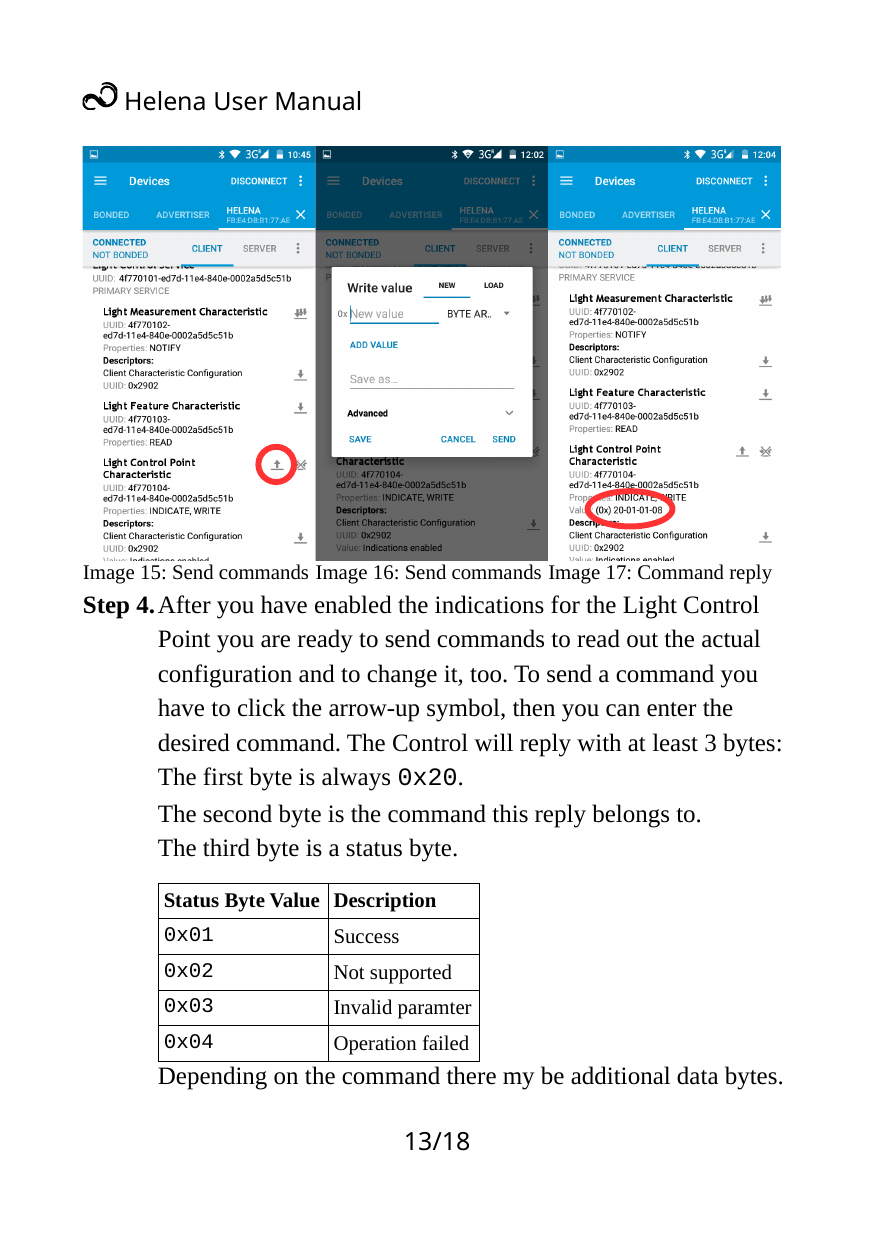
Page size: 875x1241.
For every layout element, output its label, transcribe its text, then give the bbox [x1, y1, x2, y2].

picture [261, 152, 268, 158]
table_cell 0x01 [159, 919, 328, 954]
table_cell Success [329, 919, 479, 954]
table_cell 0x04 [159, 1026, 328, 1061]
picture [231, 150, 239, 157]
list Image 16: Send commands [315, 561, 548, 584]
picture [232, 208, 240, 213]
table_cell Not supported [329, 955, 479, 989]
list Image 17: Command reply [548, 561, 781, 584]
picture [494, 152, 501, 158]
picture [495, 178, 505, 184]
list Depending on the command there my be additional data bytes. [83, 1061, 791, 1089]
picture [82, 229, 781, 561]
picture [277, 150, 282, 158]
picture [262, 178, 272, 184]
table_cell 0x02 [159, 955, 328, 989]
table_cell Operation failed [329, 1026, 479, 1061]
picture [465, 208, 473, 213]
list Image 15: Send commands [83, 561, 315, 584]
picture [464, 150, 472, 155]
table_cell Invalid paramter [329, 991, 479, 1025]
table_header Status Byte Value [159, 884, 328, 918]
picture [696, 150, 704, 157]
list After you have enabled the indications for the Light Control Point you are ready to send commands to read out the actual configuration and to change it, too. To send a command you have to click the arrow-up symbol, then you can enter the desired command. The Control will reply with at least 3 bytes: The first byte is always 0x20. The second byte is the command this reply belongs to. The third byte is a status byte. [83, 147, 791, 862]
table_header Description [329, 884, 479, 918]
table_cell 0x03 [159, 991, 328, 1025]
picture [510, 150, 515, 158]
